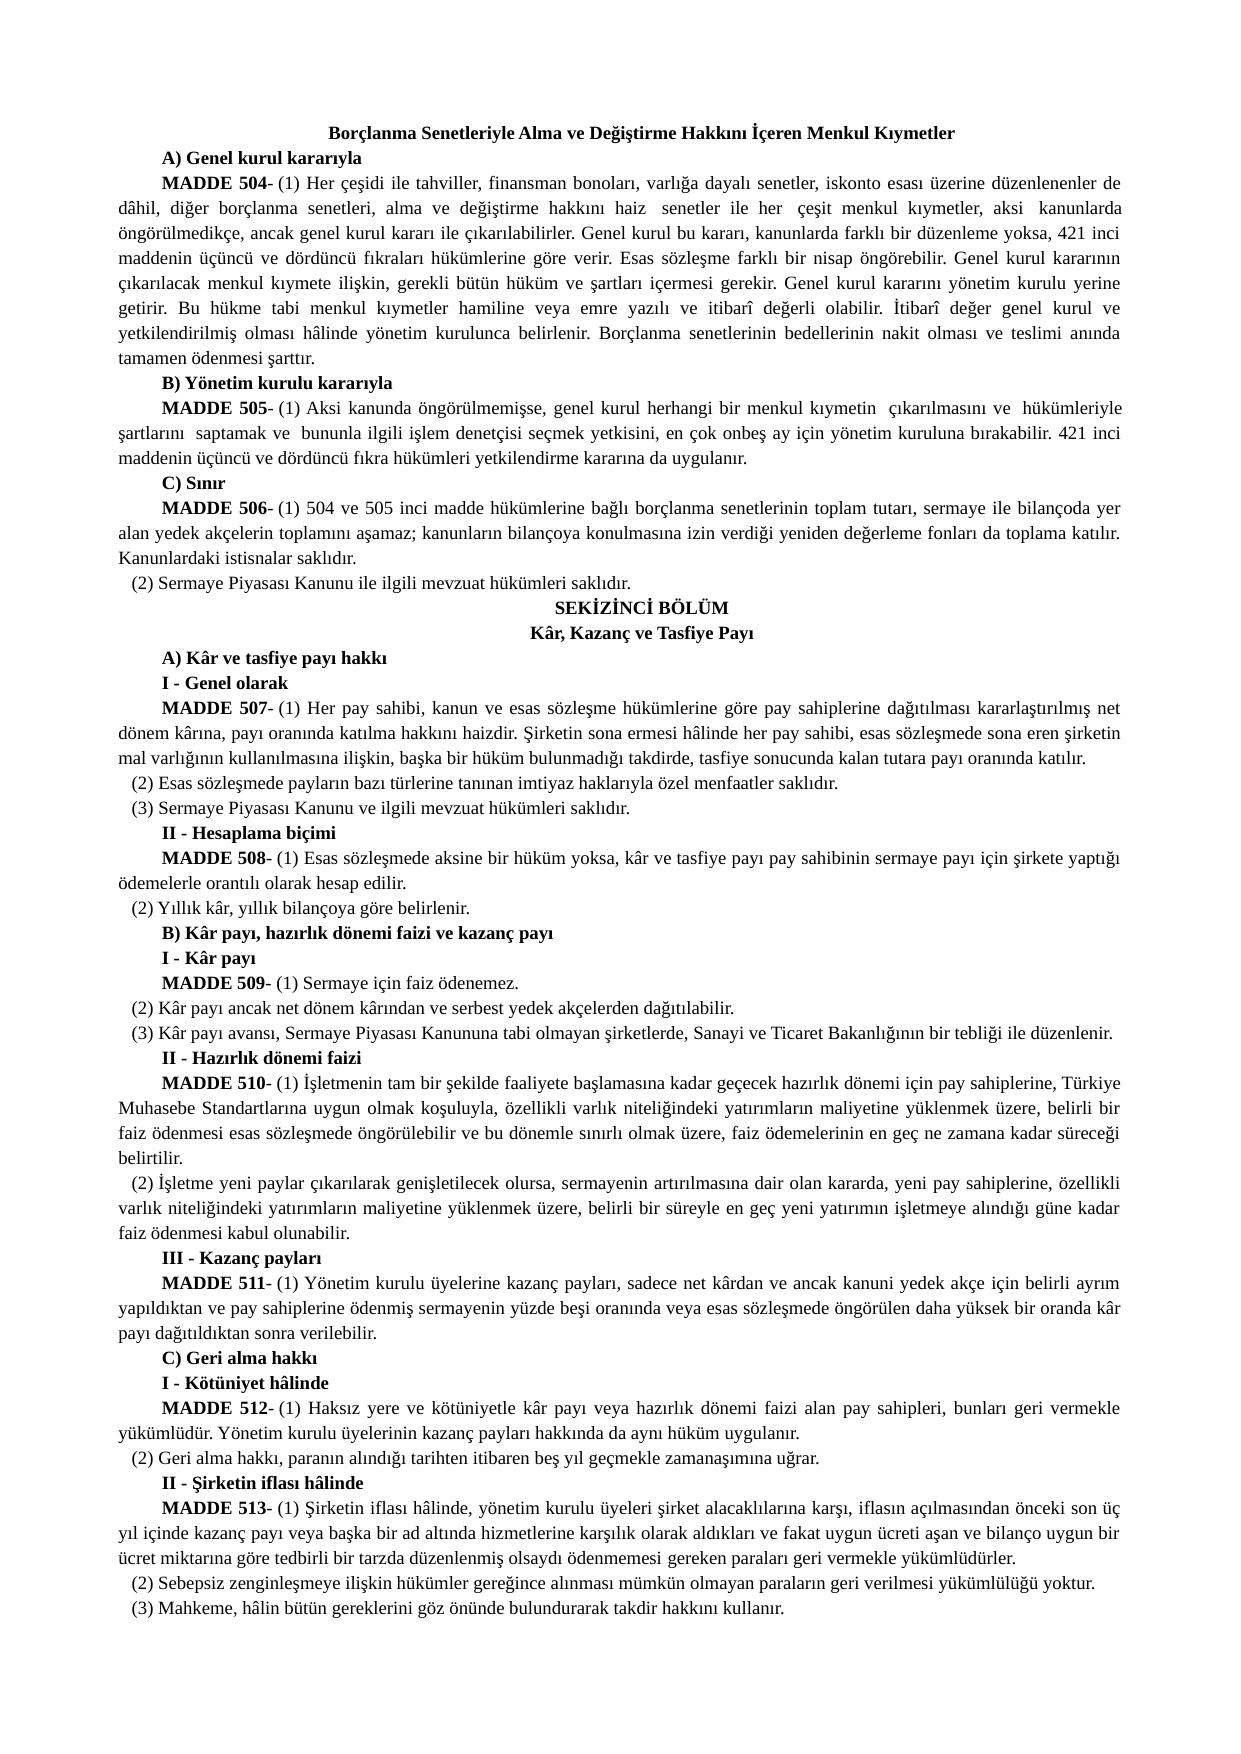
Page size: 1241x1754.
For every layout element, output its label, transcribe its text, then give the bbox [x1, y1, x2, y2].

text MADDE 512- (1) Haksız yere ve kötüniyetle kâr payı veya hazırlık dönemi faizi alan pay sahipleri, bunları geri vermekle yükümlüdür. Yönetim kurulu üyelerinin kazanç payları hakkında da aynı hüküm uygulanır. [118, 1393, 1122, 1443]
text C) Sınır [118, 468, 1122, 493]
text I - Kâr payı [118, 943, 1122, 968]
text MADDE 506- (1) 504 ve 505 inci madde hükümlerine bağlı borçlanma senetlerinin toplam tutarı, sermaye ile bilançoda yer alan yedek akçelerin toplamını aşamaz; kanunların bilançoya konulmasına izin verdiği yeniden değerleme fonları da toplama katılır. Kanunlardaki istisnalar saklıdır. [118, 493, 1122, 568]
text A) Kâr ve tasfiye payı hakkı [118, 643, 1122, 668]
text MADDE 505- (1) Aksi kanunda öngörülmemişse, genel kurul herhangi bir menkul kıymetin çıkarılmasını ve hükümleriyle şartlarını saptamak ve bununla ilgili işlem denetçisi seçmek yetkisini, en çok onbeş ay için yönetim kuruluna bırakabilir. 421 inci maddenin üçüncü ve dördüncü fıkra hükümleri yetkilendirme kararına da uygulanır. [118, 393, 1122, 468]
text MADDE 504- (1) Her çeşidi ile tahviller, finansman bonoları, varlığa dayalı senetler, iskonto esası üzerine düzenlenenler de dâhil, diğer borçlanma senetleri, alma ve değiştirme hakkını haiz senetler ile her çeşit menkul kıymetler, aksi kanunlarda öngörülmedikçe, ancak genel kurul kararı ile çıkarılabilirler. Genel kurul bu kararı, kanunlarda farklı bir düzenleme yoksa, 421 inci maddenin üçüncü ve dördüncü fıkraları hükümlerine göre verir. Esas sözleşme farklı bir nisap öngörebilir. Genel kurul kararının çıkarılacak menkul kıymete ilişkin, gerekli bütün hüküm ve şartları içermesi gerekir. Genel kurul kararını yönetim kurulu yerine getirir. Bu hükme tabi menkul kıymetler hamiline veya emre yazılı ve itibarî değerli olabilir. İtibarî değer genel kurul ve yetkilendirilmiş olması hâlinde yönetim kurulunca belirlenir. Borçlanma senetlerinin bedellerinin nakit olması ve teslimi anında tamamen ödenmesi şarttır. [118, 168, 1122, 368]
text (3) Sermaye Piyasası Kanunu ve ilgili mevzuat hükümleri saklıdır. [118, 793, 1122, 818]
text (2) Sermaye Piyasası Kanunu ile ilgili mevzuat hükümleri saklıdır. [118, 568, 1122, 593]
text III - Kazanç payları [118, 1243, 1122, 1268]
text (2) İşletme yeni paylar çıkarılarak genişletilecek olursa, sermayenin artırılmasına dair olan kararda, yeni pay sahiplerine, özellikli varlık niteliğindeki yatırımların maliyetine yüklenmek üzere, belirli bir süreyle en geç yeni yatırımın işletmeye alındığı güne kadar faiz ödenmesi kabul olunabilir. [118, 1168, 1122, 1243]
text MADDE 509- (1) Sermaye için faiz ödenemez. [118, 968, 1122, 993]
text MADDE 508- (1) Esas sözleşmede aksine bir hüküm yoksa, kâr ve tasfiye payı pay sahibinin sermaye payı için şirkete yaptığı ödemelerle orantılı olarak hesap edilir. [118, 843, 1122, 893]
text Borçlanma Senetleriyle Alma ve Değiştirme Hakkını İçeren Menkul Kıymetler [118, 118, 1122, 143]
text (2) Yıllık kâr, yıllık bilançoya göre belirlenir. [118, 893, 1122, 918]
text (3) Mahkeme, hâlin bütün gereklerini göz önünde bulundurarak takdir hakkını kullanır. [118, 1593, 1122, 1618]
text (2) Kâr payı ancak net dönem kârından ve serbest yedek akçelerden dağıtılabilir. [118, 993, 1122, 1018]
text II - Hazırlık dönemi faizi [118, 1043, 1122, 1068]
text A) Genel kurul kararıyla [118, 143, 1122, 168]
text MADDE 507- (1) Her pay sahibi, kanun ve esas sözleşme hükümlerine göre pay sahiplerine dağıtılması kararlaştırılmış net dönem kârına, payı oranında katılma hakkını haizdir. Şirketin sona ermesi hâlinde her pay sahibi, esas sözleşmede sona eren şirketin mal varlığının kullanılmasına ilişkin, başka bir hüküm bulunmadığı takdirde, tasfiye sonucunda kalan tutara payı oranında katılır. [118, 693, 1122, 768]
text II - Hesaplama biçimi [118, 818, 1122, 843]
text (2) Esas sözleşmede payların bazı türlerine tanınan imtiyaz haklarıyla özel menfaatler saklıdır. [118, 768, 1122, 793]
text Kâr, Kazanç ve Tasfiye Payı [118, 618, 1122, 643]
text MADDE 511- (1) Yönetim kurulu üyelerine kazanç payları, sadece net kârdan ve ancak kanuni yedek akçe için belirli ayrım yapıldıktan ve pay sahiplerine ödenmiş sermayenin yüzde beşi oranında veya esas sözleşmede öngörülen daha yüksek bir oranda kâr payı dağıtıldıktan sonra verilebilir. [118, 1268, 1122, 1343]
text I - Genel olarak [118, 668, 1122, 693]
text MADDE 513- (1) Şirketin iflası hâlinde, yönetim kurulu üyeleri şirket alacaklılarına karşı, iflasın açılmasından önceki son üç yıl içinde kazanç payı veya başka bir ad altında hizmetlerine karşılık olarak aldıkları ve fakat uygun ücreti aşan ve bilanço uygun bir ücret miktarına göre tedbirli bir tarzda düzenlenmiş olsaydı ödenmemesi gereken paraları geri vermekle yükümlüdürler. [118, 1493, 1122, 1568]
text (2) Geri alma hakkı, paranın alındığı tarihten itibaren beş yıl geçmekle zamanaşımına uğrar. [118, 1443, 1122, 1468]
text B) Yönetim kurulu kararıyla [118, 368, 1122, 393]
text (3) Kâr payı avansı, Sermaye Piyasası Kanununa tabi olmayan şirketlerde, Sanayi ve Ticaret Bakanlığının bir tebliği ile düzenlenir. [118, 1018, 1122, 1043]
text SEKİZİNCİ BÖLÜM [118, 593, 1122, 618]
text I - Kötüniyet hâlinde [118, 1368, 1122, 1393]
text B) Kâr payı, hazırlık dönemi faizi ve kazanç payı [118, 918, 1122, 943]
text II - Şirketin iflası hâlinde [118, 1468, 1122, 1493]
text (2) Sebepsiz zenginleşmeye ilişkin hükümler gereğince alınması mümkün olmayan paraların geri verilmesi yükümlülüğü yoktur. [118, 1568, 1122, 1593]
text C) Geri alma hakkı [118, 1343, 1122, 1368]
text MADDE 510- (1) İşletmenin tam bir şekilde faaliyete başlamasına kadar geçecek hazırlık dönemi için pay sahiplerine, Türkiye Muhasebe Standartlarına uygun olmak koşuluyla, özellikli varlık niteliğindeki yatırımların maliyetine yüklenmek üzere, belirli bir faiz ödenmesi esas sözleşmede öngörülebilir ve bu dönemle sınırlı olmak üzere, faiz ödemelerinin en geç ne zamana kadar süreceği belirtilir. [118, 1068, 1122, 1168]
